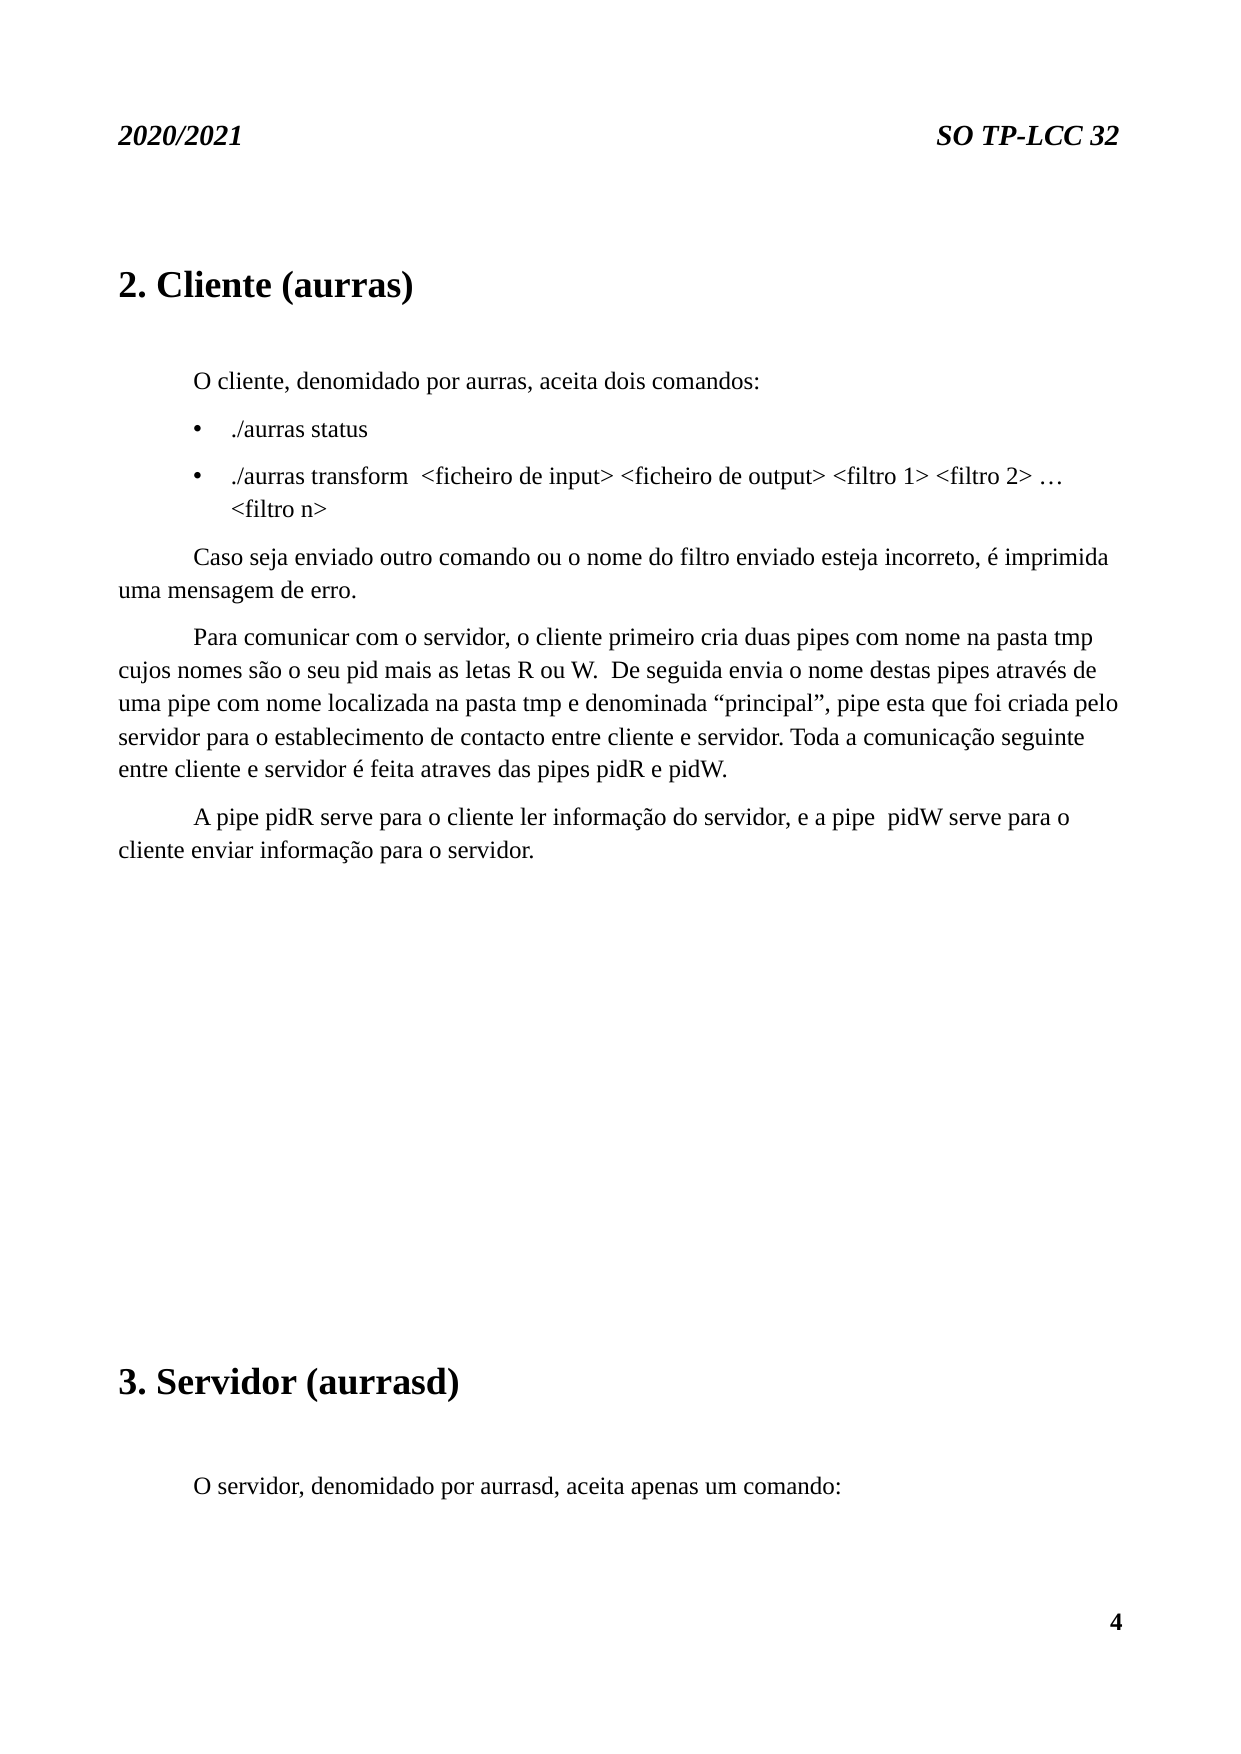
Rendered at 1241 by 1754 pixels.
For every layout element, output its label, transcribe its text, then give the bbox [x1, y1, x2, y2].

text O cliente, denomidado por aurras, aceita dois comandos: [118, 366, 1122, 395]
subtitle 2. Cliente (aurras) [118, 262, 1122, 306]
list ./aurras status [193, 414, 1122, 442]
text O servidor, denomidado por aurrasd, aceita apenas um comando: [118, 1471, 1122, 1500]
text Caso seja enviado outro comando ou o nome do filtro enviado esteja incorreto, é imprimida uma mensagem de erro. [118, 542, 1122, 604]
text 3. Servidor (aurrasd) [118, 1359, 1122, 1402]
text A pipe pidR serve para o cliente ler informação do servidor, e a pipe pidW serve para o cliente enviar informação para o servidor. [118, 802, 1122, 864]
text Para comunicar com o servidor, o cliente primeiro cria duas pipes com nome na pasta tmp cujos nomes são o seu pid mais as letas R ou W. De seguida envia o nome destas pipes através de uma pipe com nome localizada na pasta tmp e denominada “principal”, pipe esta que foi criada pelo servidor para o establecimento de contacto entre cliente e servidor. Toda a comunicação seguinte entre cliente e servidor é feita atraves das pipes pidR e pidW. [118, 622, 1122, 783]
list ./aurras transform <ficheiro de input> <ficheiro de output> <filtro 1> <filtro 2> … <filtro n> [193, 461, 1122, 523]
